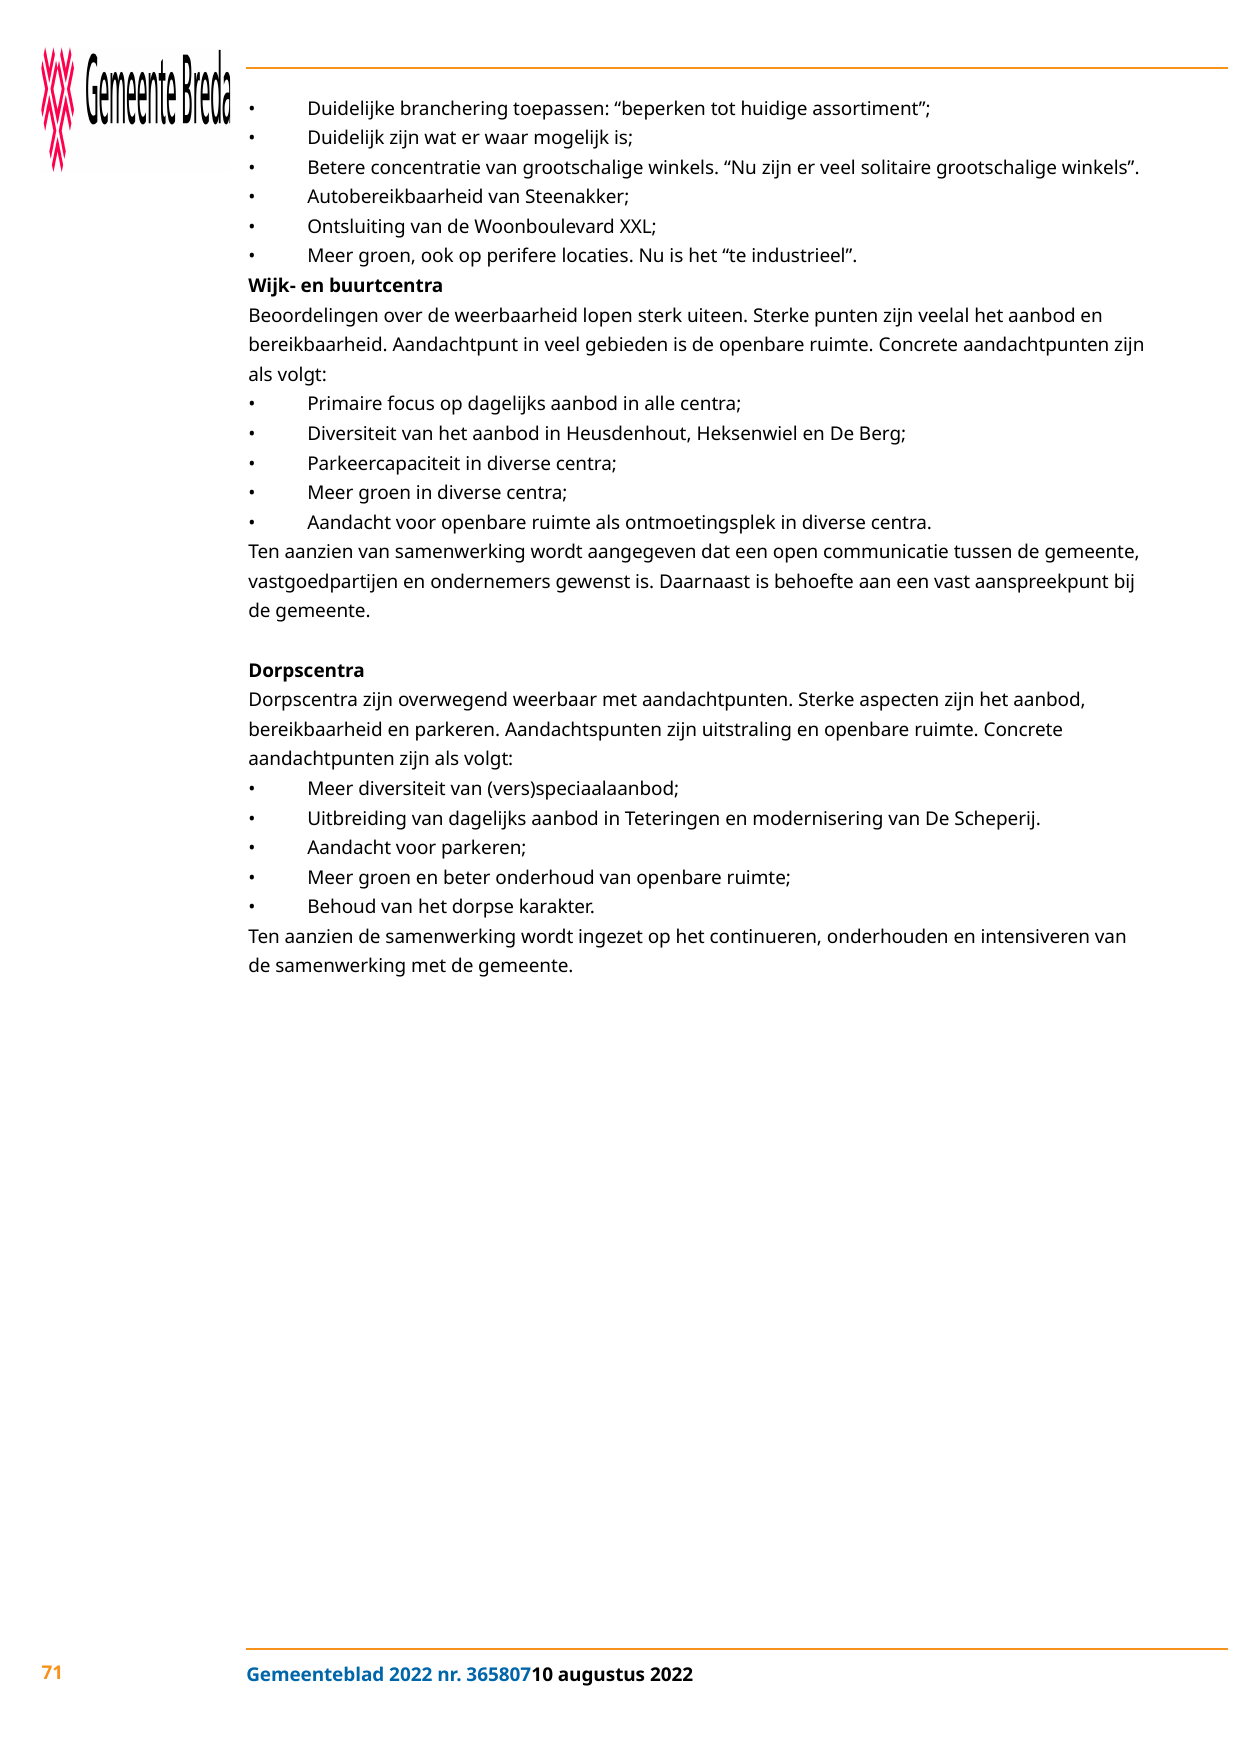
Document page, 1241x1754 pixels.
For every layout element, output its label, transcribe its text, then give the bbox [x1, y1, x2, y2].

list Aandacht voor parkeren; [248, 834, 1152, 860]
list Betere concentratie van grootschalige winkels. “Nu zijn er veel solitaire grootschalige winkels”. [248, 154, 1152, 180]
text Beoordelingen over de weerbaarheid lopen sterk uiteen. Sterke punten zijn veelal het aanbod en bereikbaarheid. Aandachtpunt in veel gebieden is de openbare ruimte. Concrete aandachtpunten zijn als volgt: [248, 302, 1152, 387]
list Meer diversiteit van (vers)speciaalaanbod; [248, 775, 1152, 801]
list Duidelijk zijn wat er waar mogelijk is; [248, 124, 1152, 150]
list Ontsluiting van de Woonboulevard XXL; [248, 213, 1152, 239]
list Diversiteit van het aanbod in Heusdenhout, Heksenwiel en De Berg; [248, 420, 1152, 446]
list Uitbreiding van dagelijks aanbod in Teteringen en modernisering van De Scheperij. [248, 805, 1152, 831]
list Meer groen in diverse centra; [248, 479, 1152, 505]
text Dorpscentra zijn overwegend weerbaar met aandachtpunten. Sterke aspecten zijn het aanbod, bereikbaarheid en parkeren. Aandachtspunten zijn uitstraling en openbare ruimte. Concrete aandachtpunten zijn als volgt: [248, 686, 1152, 771]
text Dorpscentra [248, 657, 1152, 683]
list Duidelijke branchering toepassen: “beperken tot huidige assortiment”; [248, 95, 1152, 121]
list Primaire focus op dagelijks aanbod in alle centra; [248, 391, 1152, 416]
list Parkeercapaciteit in diverse centra; [248, 450, 1152, 476]
list Aandacht voor openbare ruimte als ontmoetingsplek in diverse centra. [248, 509, 1152, 535]
list Behoud van het dorpse karakter. [248, 893, 1152, 919]
list Autobereikbaarheid van Steenakker; [248, 183, 1152, 209]
picture [41, 47, 231, 172]
list Meer groen en beter onderhoud van openbare ruimte; [248, 864, 1152, 890]
text Wijk- en buurtcentra [248, 272, 1152, 298]
list Meer groen, ook op perifere locaties. Nu is het “te industrieel”. [248, 243, 1152, 268]
text Ten aanzien van samenwerking wordt aangegeven dat een open communicatie tussen de gemeente, vastgoedpartijen en ondernemers gewenst is. Daarnaast is behoefte aan een vast aanspreekpunt bij de gemeente. [248, 538, 1152, 623]
text Ten aanzien de samenwerking wordt ingezet op het continueren, onderhouden en intensiveren van de samenwerking met de gemeente. [248, 923, 1152, 978]
